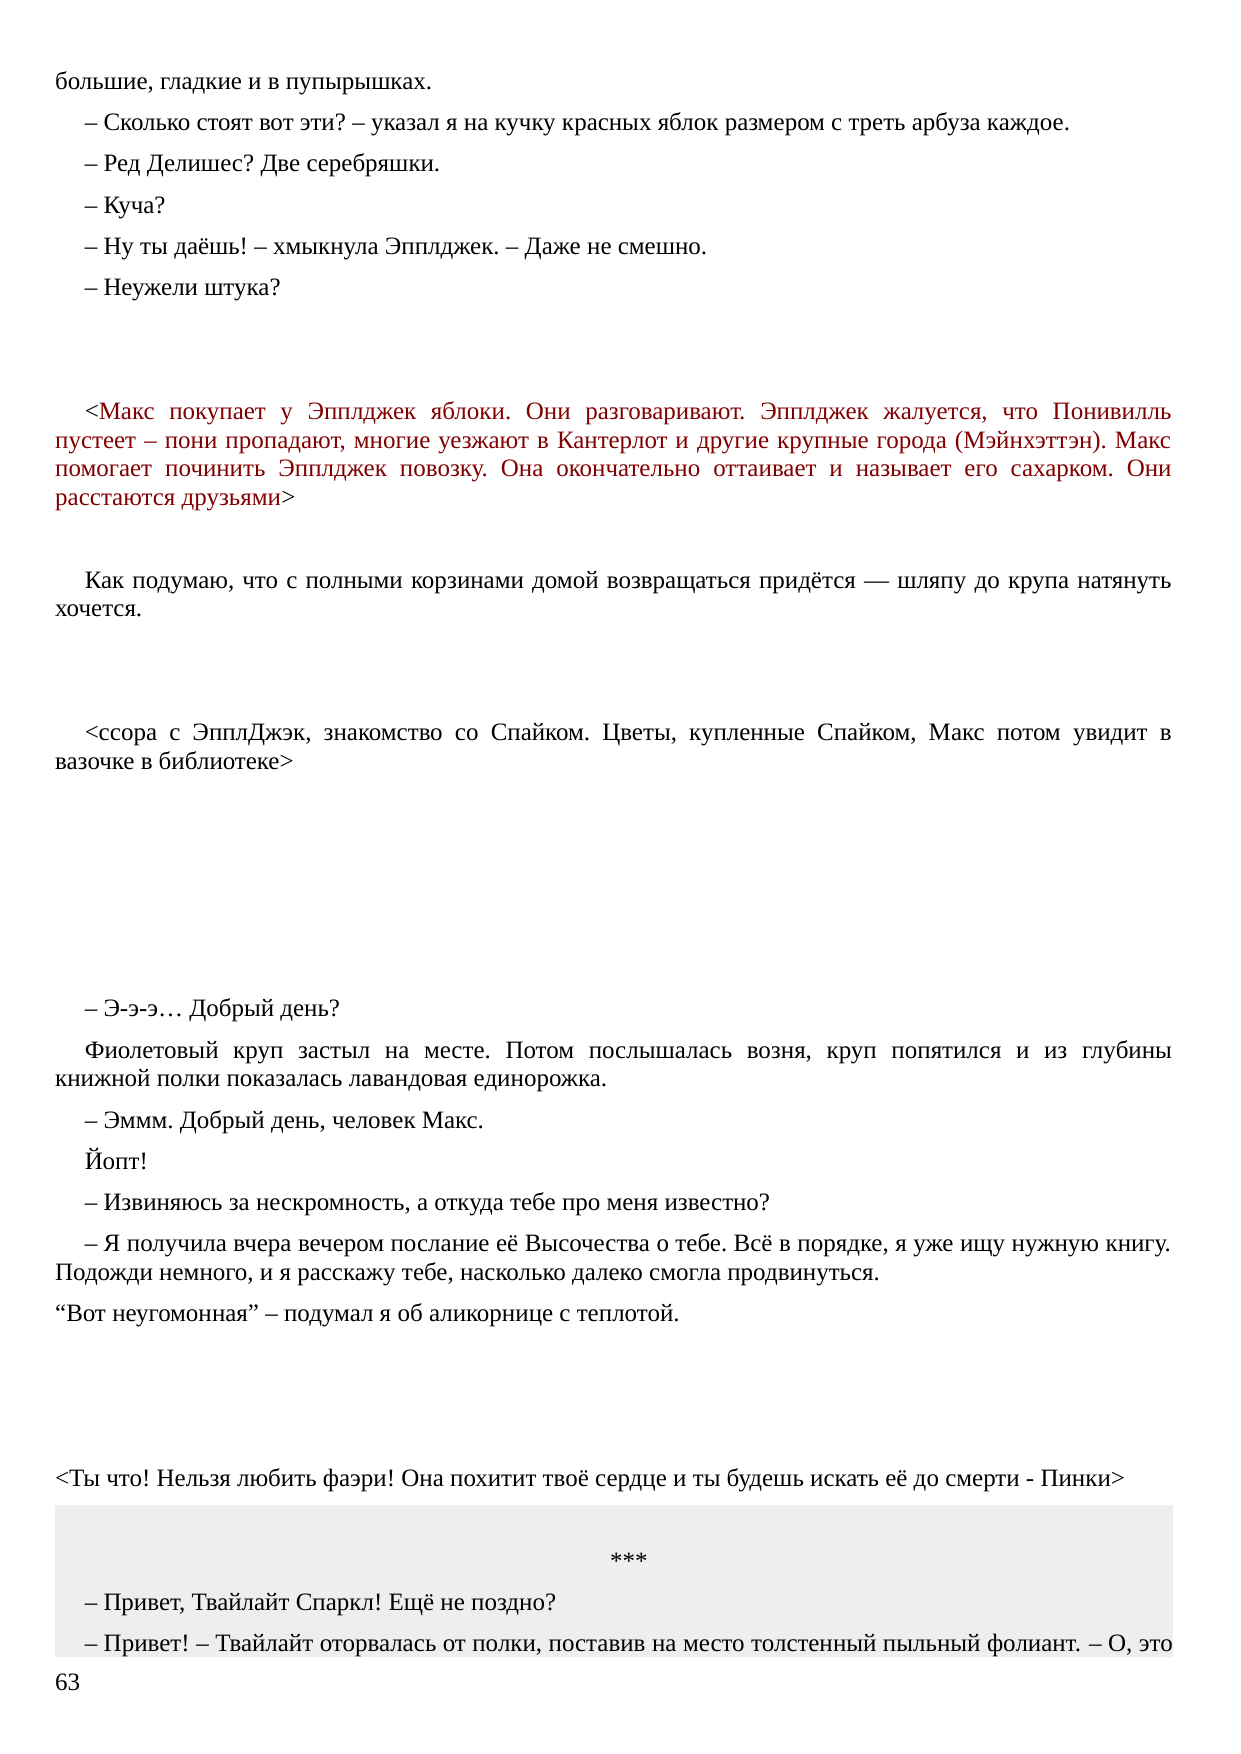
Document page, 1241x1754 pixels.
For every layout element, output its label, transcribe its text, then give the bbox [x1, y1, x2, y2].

text – Сколько стоят вот эти? – указал я на кучку красных яблок размером с треть арбуза каждое. [55, 107, 1173, 136]
text <Ты что! Нельзя любить фаэри! Она похитит твоё сердце и ты будешь искать её до смерти - Пинки> [55, 1463, 1173, 1492]
text Как подумаю, что с полными корзинами домой возвращаться придётся — шляпу до крупа натянуть хочется. [55, 565, 1173, 622]
text Фиолетовый круп застыл на месте. Потом послышалась возня, круп попятился и из глубины книжной полки показалась лавандовая единорожка. [55, 1035, 1173, 1092]
text большие, гладкие и в пупырышках. [55, 66, 1173, 95]
text – Неужели штука? [55, 272, 1173, 301]
text *** [55, 1546, 1173, 1575]
text – Э-э-э… Добрый день? [55, 993, 1173, 1022]
text – Ред Делишес? Две серебряшки. [55, 148, 1173, 177]
text “Вот неугомонная” – подумал я об аликорнице с теплотой. [55, 1298, 1173, 1327]
text – Привет, Твайлайт Спаркл! Ещё не поздно? [55, 1587, 1173, 1616]
text – Привет! – Твайлайт оторвалась от полки, поставив на место толстенный пыльный фолиант. – О, это [55, 1628, 1173, 1657]
text – Эммм. Добрый день, человек Макс. [55, 1105, 1173, 1133]
text <ссора с ЭпплДжэк, знакомство со Спайком. Цветы, купленные Спайком, Макс потом увидит в вазочке в библиотеке> [55, 717, 1173, 775]
text <Макс покупает у Эпплджек яблоки. Они разговаривают. Эпплджек жалуется, что Понивилль пустеет – пони пропадают, многие уезжают в Кантерлот и другие крупные города (Мэйнхэттэн). Макс помогает починить Эпплджек повозку. Она окончательно оттаивает и называет его сахарком. Они расстаются друзьями> [55, 396, 1173, 511]
text – Я получила вчера вечером послание её Высочества о тебе. Всё в порядке, я уже ищу нужную книгу. Подожди немного, и я расскажу тебе, насколько далеко смогла продвинуться. [55, 1228, 1173, 1286]
text Йопт! [55, 1146, 1173, 1175]
text – Куча? [55, 190, 1173, 218]
text – Извиняюсь за нескромность, а откуда тебе про меня известно? [55, 1187, 1173, 1216]
text – Ну ты даёшь! – хмыкнула Эпплджек. – Даже не смешно. [55, 231, 1173, 260]
